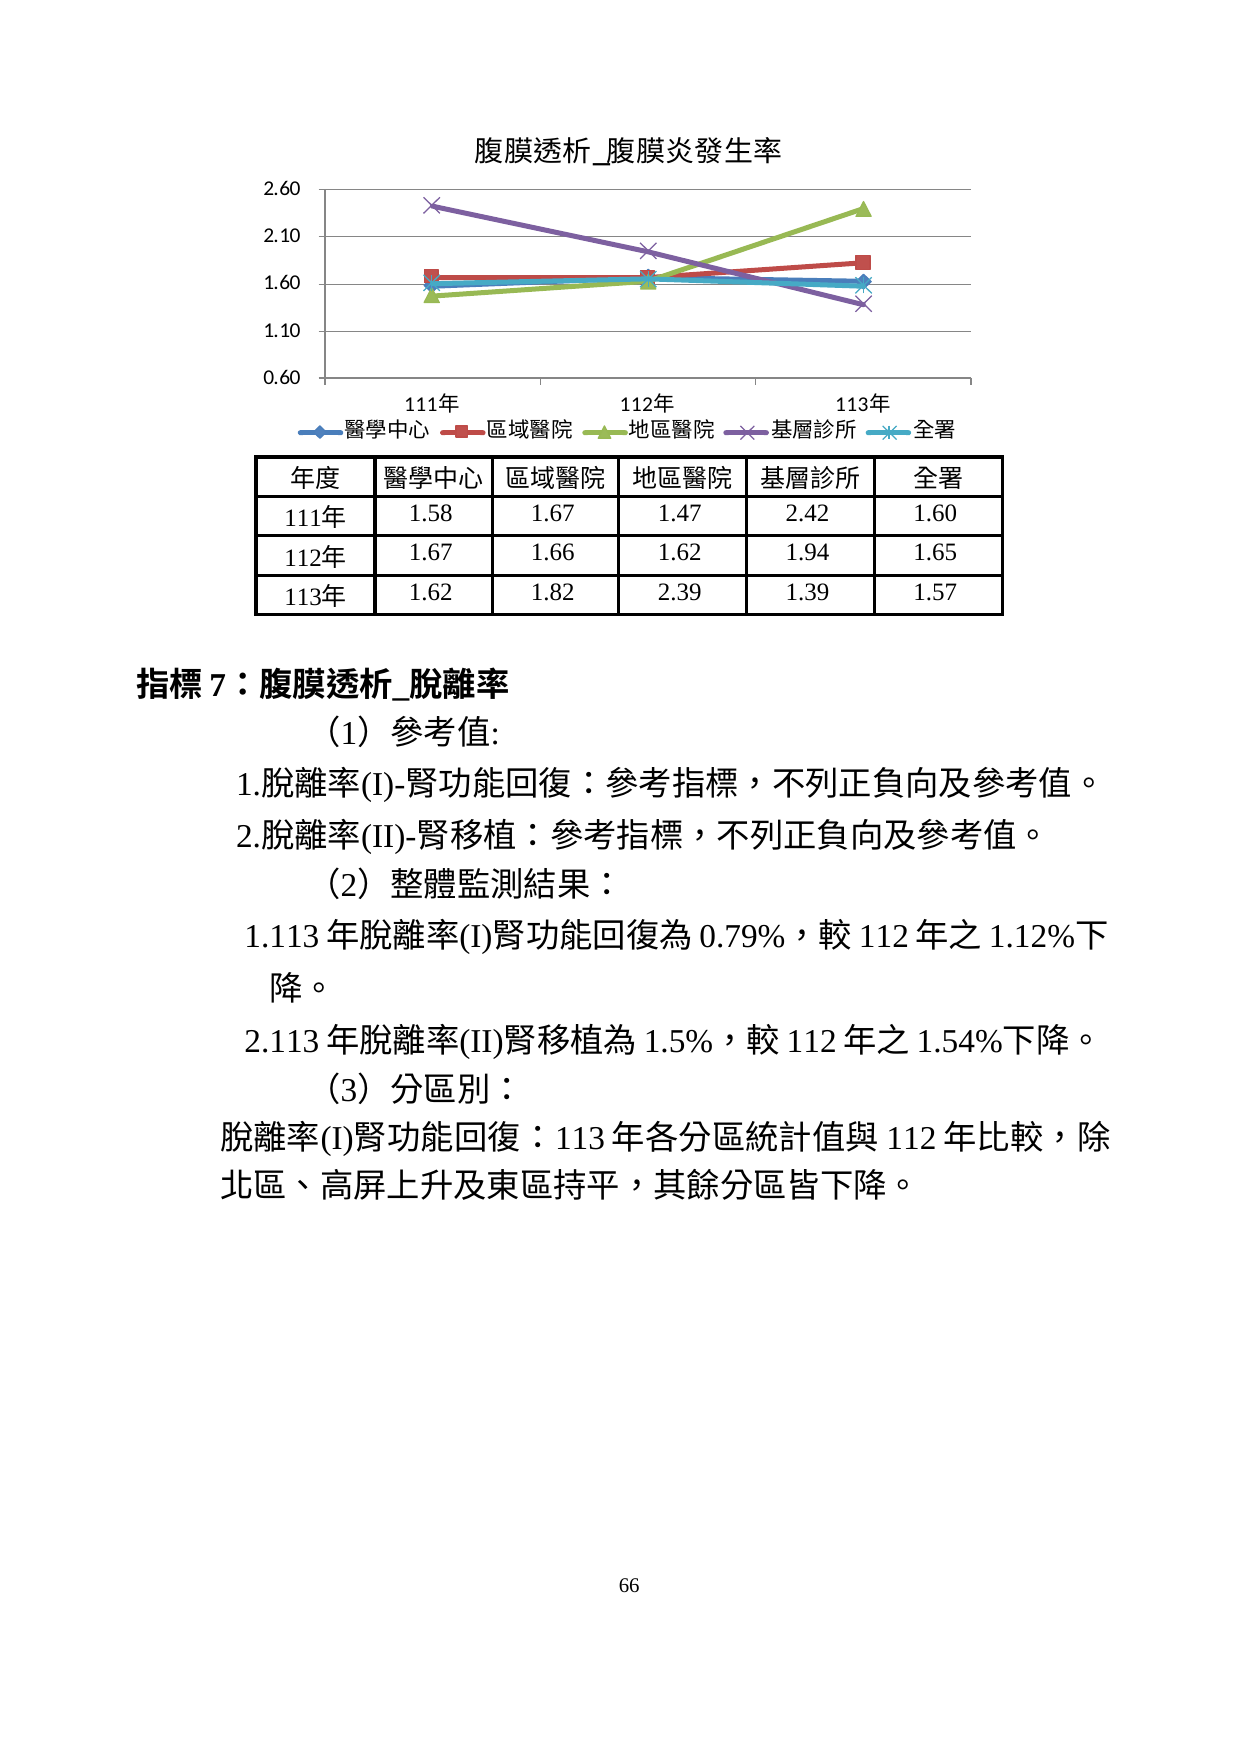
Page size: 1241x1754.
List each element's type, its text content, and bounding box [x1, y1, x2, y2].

text 1.脫離率(I)-腎功能回復：參考指標，不列正負向及參考值。 [236, 754, 1111, 806]
list 分區別： [307, 1062, 1122, 1111]
table_header 醫學中心 [377, 459, 491, 495]
table_cell 1.67 [377, 537, 491, 573]
text 2.113年脫離率(II)腎移植為1.5%，較112年之1.54%下降。 [236, 1010, 1111, 1062]
table_header 年度 [258, 459, 373, 495]
table_cell 1.58 [377, 498, 491, 534]
table_cell 1.62 [620, 537, 745, 573]
table_cell 1.66 [494, 537, 617, 573]
table_cell 1.67 [494, 498, 617, 534]
table_cell 1.60 [876, 498, 1001, 534]
table_header 基層診所 [748, 459, 873, 495]
table_header 全署 [876, 459, 1001, 495]
table_cell 1.62 [377, 577, 491, 613]
table_cell 113年 [258, 577, 373, 613]
text 脫離率(I)腎功能回復：113年各分區統計值與112年比較，除北區、高屏上升及東區持平，其餘分區皆下降。 [220, 1111, 1111, 1207]
table_cell 1.39 [748, 577, 873, 613]
table_header 地區醫院 [620, 459, 745, 495]
table_cell 1.57 [876, 577, 1001, 613]
table_cell 111年 [258, 498, 373, 534]
list 參考值: [307, 706, 1122, 754]
table_cell 2.39 [620, 577, 745, 613]
table_header 區域醫院 [494, 459, 617, 495]
subtitle 指標7：腹膜透析_脫離率 [136, 657, 1122, 706]
table_cell 2.42 [748, 498, 873, 534]
text 2.脫離率(II)-腎移植：參考指標，不列正負向及參考值。 [236, 806, 1111, 858]
table_cell 1.47 [620, 498, 745, 534]
table_cell 1.82 [494, 577, 617, 613]
table_cell 1.94 [748, 537, 873, 573]
table_cell 1.65 [876, 537, 1001, 573]
table_cell 112年 [258, 537, 373, 573]
list 整體監測結果： [307, 858, 1122, 906]
text 1.113年脫離率(I)腎功能回復為0.79%，較112年之1.12%下降。 [236, 906, 1111, 1010]
